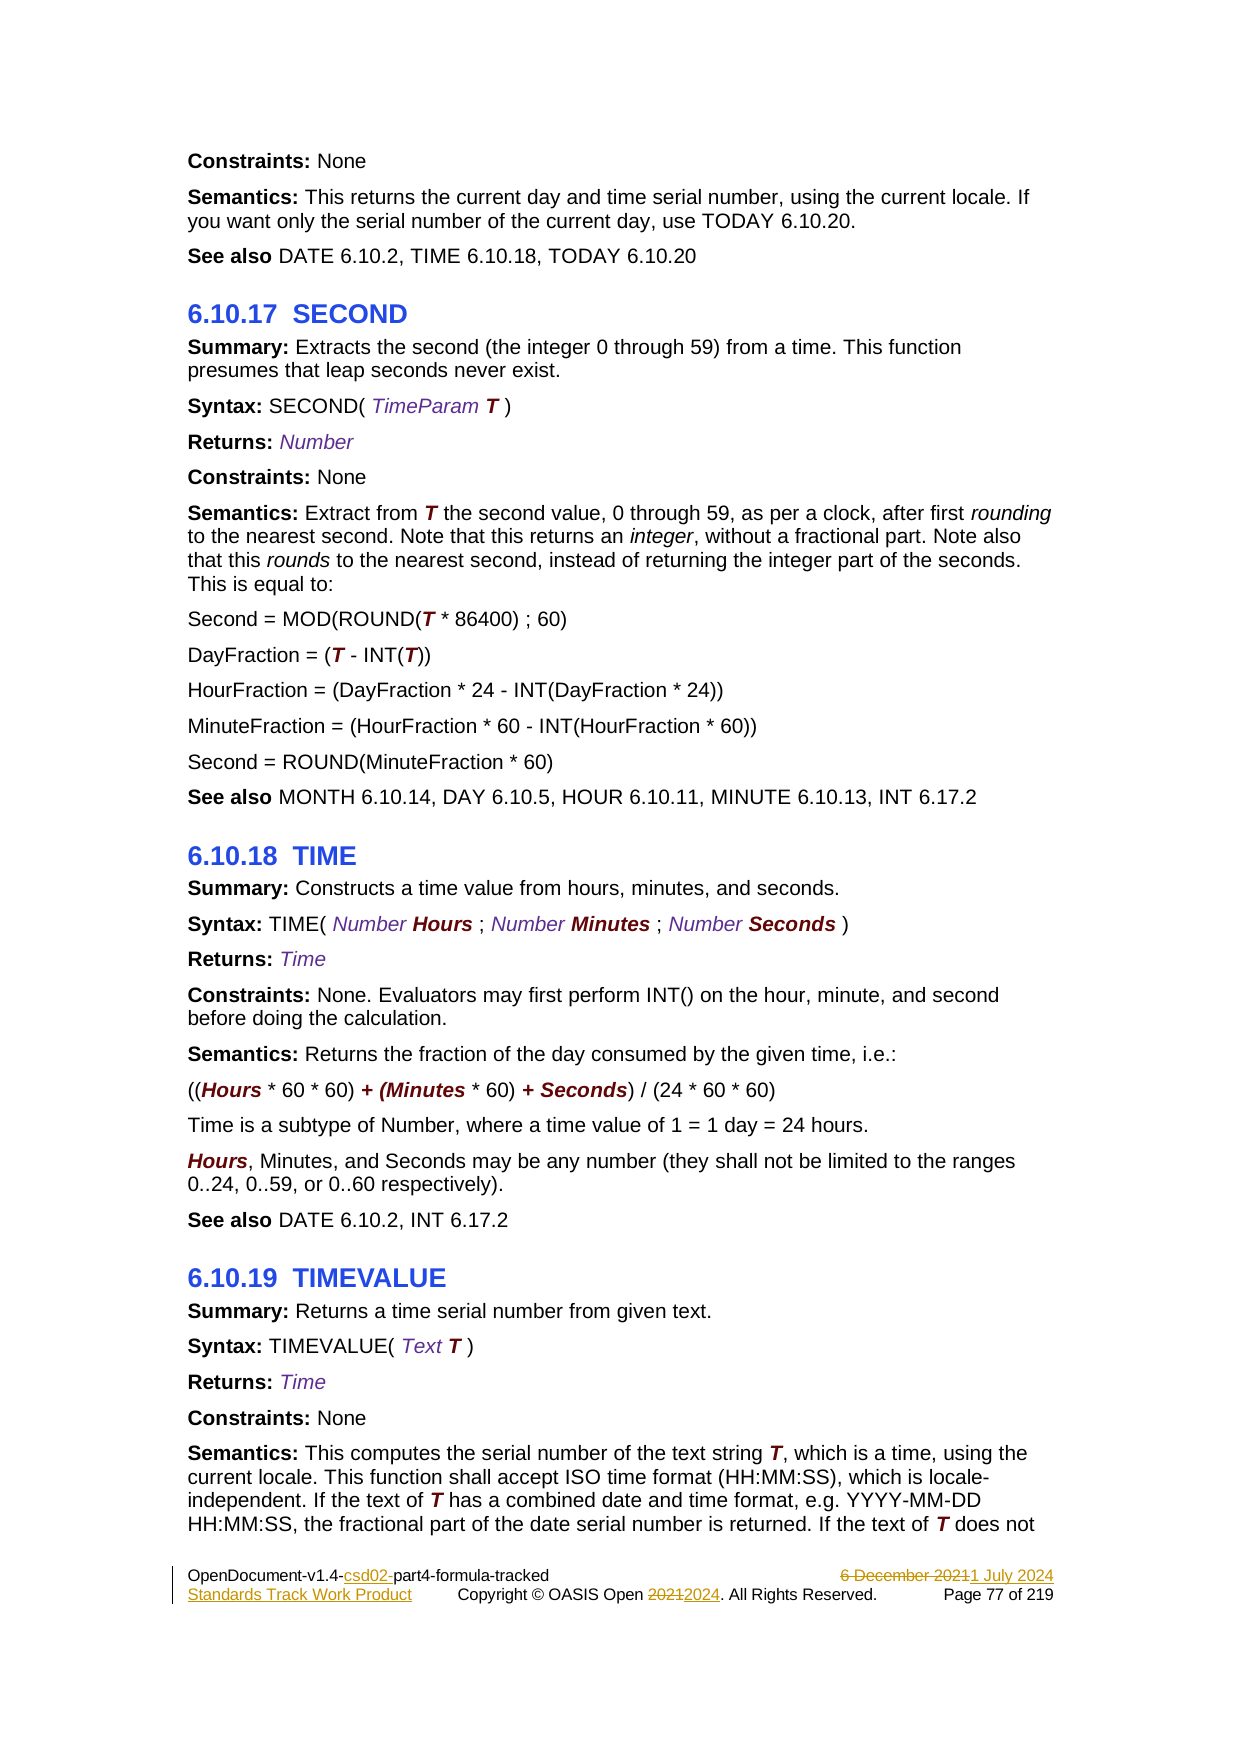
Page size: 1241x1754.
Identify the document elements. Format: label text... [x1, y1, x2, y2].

text Semantics: Returns the fraction of the day consumed by the given time, i.e.: [187, 1042, 1053, 1066]
text HourFraction = (DayFraction * 24 - INT(DayFraction * 24)) [187, 679, 1053, 702]
text ((Hours * 60 * 60) + (Minutes * 60) + Seconds) / (24 * 60 * 60) [187, 1078, 1053, 1102]
text Summary: Extracts the second (the integer 0 through 59) from a time. This function presumes that leap seconds never exist. [187, 335, 1053, 382]
text Summary: Returns a time serial number from given text. [187, 1299, 1053, 1323]
text Semantics: Extract from T the second value, 0 through 59, as per a clock, after first rounding to the nearest second. Note that this returns an integer, without a fractional part. Note also that this rounds to the nearest second, instead of returning the integer part of the seconds. This is equal to: [187, 501, 1053, 596]
text DayFraction = (T - INT(T)) [187, 643, 1053, 667]
text Semantics: This returns the current day and time serial number, using the current locale. If you want only the serial number of the current day, use TODAY 6.10.20. [187, 186, 1053, 233]
text See also DATE 6.10.2, INT 6.17.2 [187, 1208, 1053, 1232]
text Returns: Time [187, 1370, 1053, 1394]
text Second = MOD(ROUND(T * 86400) ; 60) [187, 608, 1053, 631]
text Constraints: None [187, 466, 1053, 489]
subtitle TIMEVALUE [187, 1263, 1053, 1293]
text Time is a subtype of Number, where a time value of 1 = 1 day = 24 hours. [187, 1114, 1053, 1137]
text Semantics: This computes the serial number of the text string T, which is a time, using the current locale. This function shall accept ISO time format (HH:MM:SS), which is locale-independent. If the text of T has a combined date and time format, e.g. YYYY-MM-DD HH:MM:SS, the fractional part of the date serial number is returned. If the text of T does not [187, 1442, 1053, 1536]
text Returns: Number [187, 430, 1053, 454]
text Syntax: TIME( Number Hours ; Number Minutes ; Number Seconds ) [187, 912, 1053, 936]
subtitle SECOND [187, 299, 1053, 329]
text Summary: Constructs a time value from hours, minutes, and seconds. [187, 876, 1053, 900]
text See also DATE 6.10.2, TIME 6.10.18, TODAY 6.10.20 [187, 245, 1053, 268]
text Syntax: SECOND( TimeParam T ) [187, 394, 1053, 418]
text Constraints: None [187, 1406, 1053, 1429]
text Second = ROUND(MinuteFraction * 60) [187, 750, 1053, 774]
text See also MONTH 6.10.14, DAY 6.10.5, HOUR 6.10.11, MINUTE 6.10.13, INT 6.17.2 [187, 786, 1053, 809]
text Syntax: TIMEVALUE( Text T ) [187, 1335, 1053, 1358]
text MinuteFraction = (HourFraction * 60 - INT(HourFraction * 60)) [187, 714, 1053, 738]
text Hours, Minutes, and Seconds may be any number (they shall not be limited to the ranges 0..24, 0..59, or 0..60 respectively). [187, 1149, 1053, 1196]
text Constraints: None [187, 150, 1053, 173]
subtitle TIME [187, 840, 1053, 870]
text Constraints: None. Evaluators may first perform INT() on the hour, minute, and second before doing the calculation. [187, 983, 1053, 1030]
text Returns: Time [187, 948, 1053, 971]
